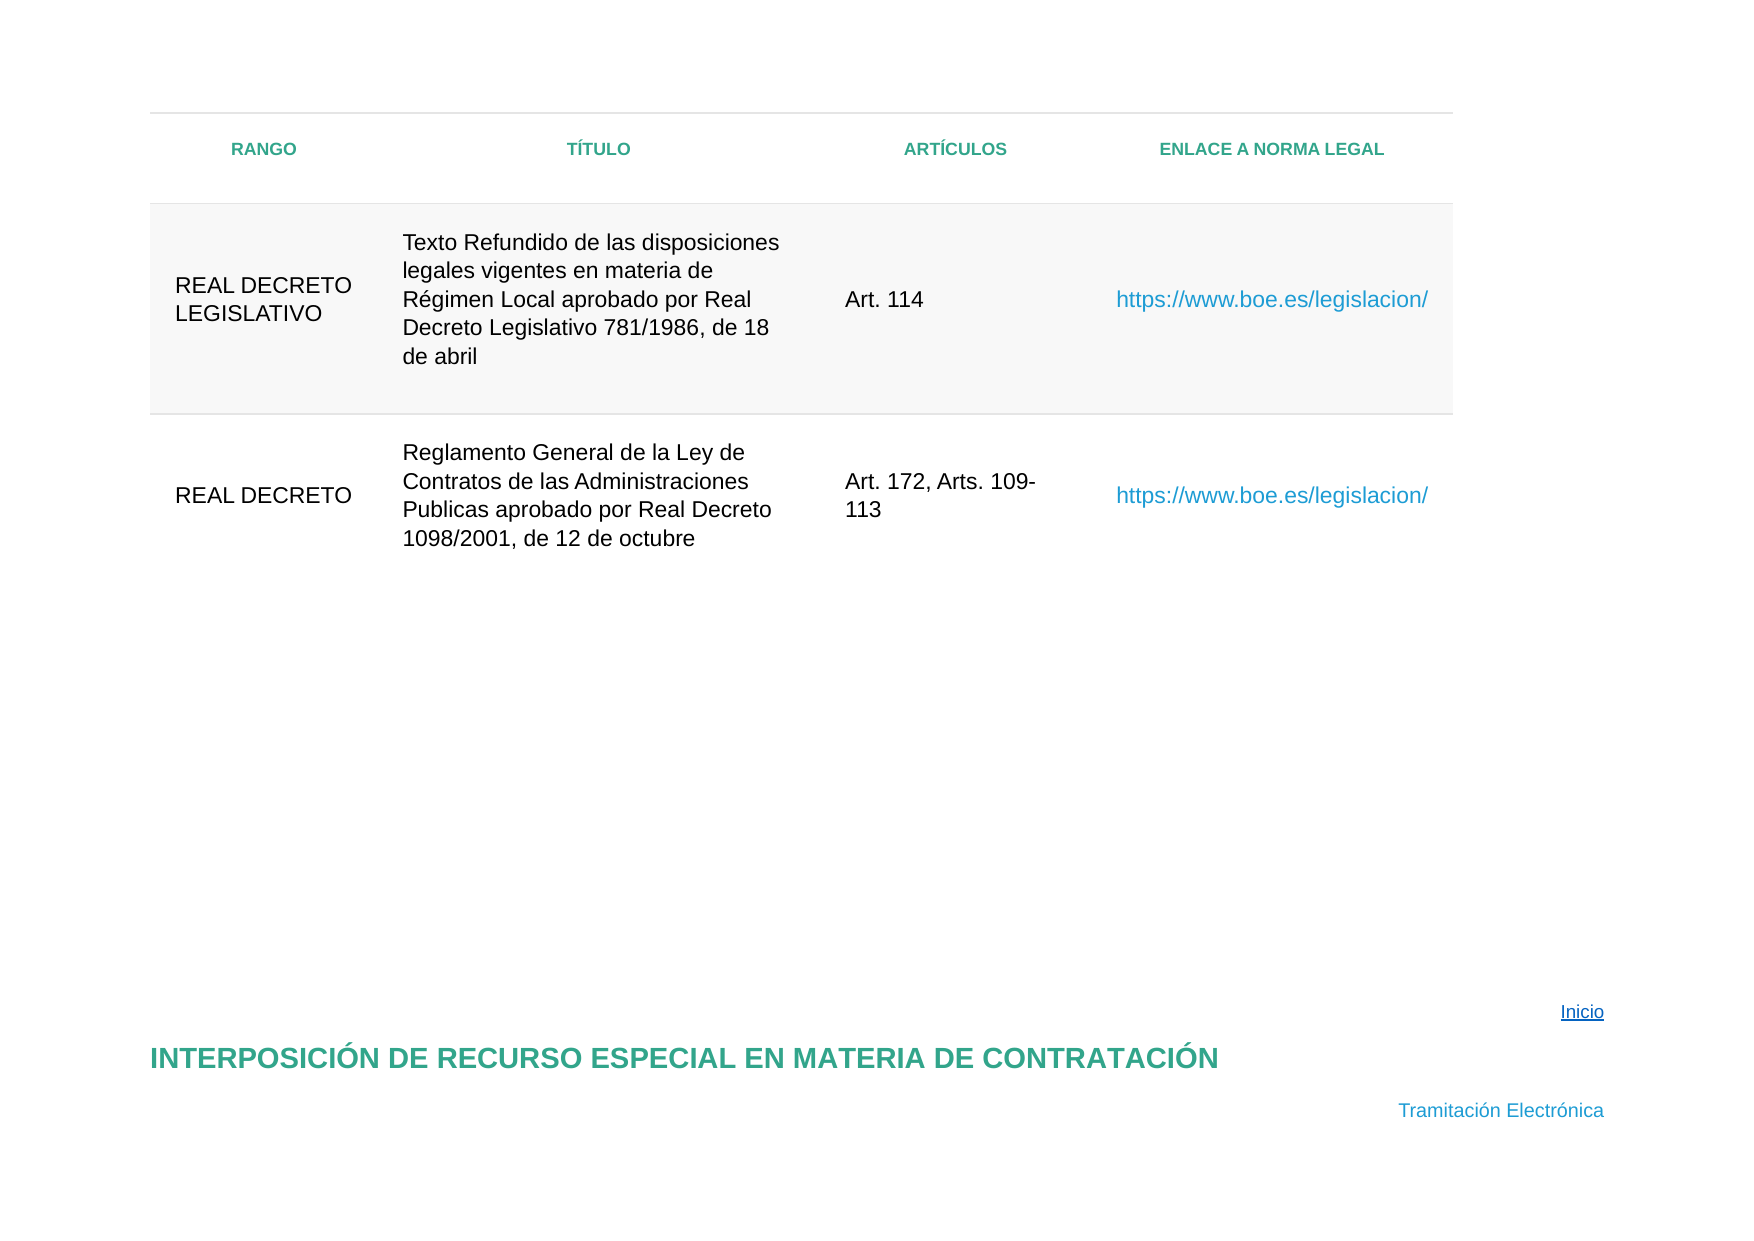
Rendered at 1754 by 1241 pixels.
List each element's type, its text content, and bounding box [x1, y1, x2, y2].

table_cell Texto Refundido de las disposiciones legales vigentes en materia de Régimen Local aprobado por Real Decreto Legislativo 781/1986, de 18 de abril [377, 204, 820, 413]
table_header ARTÍCULOS [820, 114, 1091, 202]
table_cell Art. 172, Arts. 109-113 [820, 415, 1091, 595]
table_cell Reglamento General de la Ley de Contratos de las Administraciones Publicas aprobado por Real Decreto 1098/2001, de 12 de octubre [377, 415, 820, 595]
table_cell REAL DECRETO [150, 415, 377, 595]
text Tramitación Electrónica [150, 1099, 1604, 1122]
table_header ENLACE A NORMA LEGAL [1091, 114, 1453, 202]
text Inicio [150, 1001, 1604, 1022]
table_cell https://www.boe.es/legislacion/ [1091, 415, 1453, 595]
table_header TÍTULO [377, 114, 820, 202]
subtitle INTERPOSICIÓN DE RECURSO ESPECIAL EN MATERIA DE CONTRATACIÓN [150, 1041, 1604, 1074]
table_header RANGO [150, 114, 377, 202]
table_cell Art. 114 [820, 204, 1091, 413]
table_cell REAL DECRETO LEGISLATIVO [150, 204, 377, 413]
table_cell https://www.boe.es/legislacion/ [1091, 204, 1453, 413]
